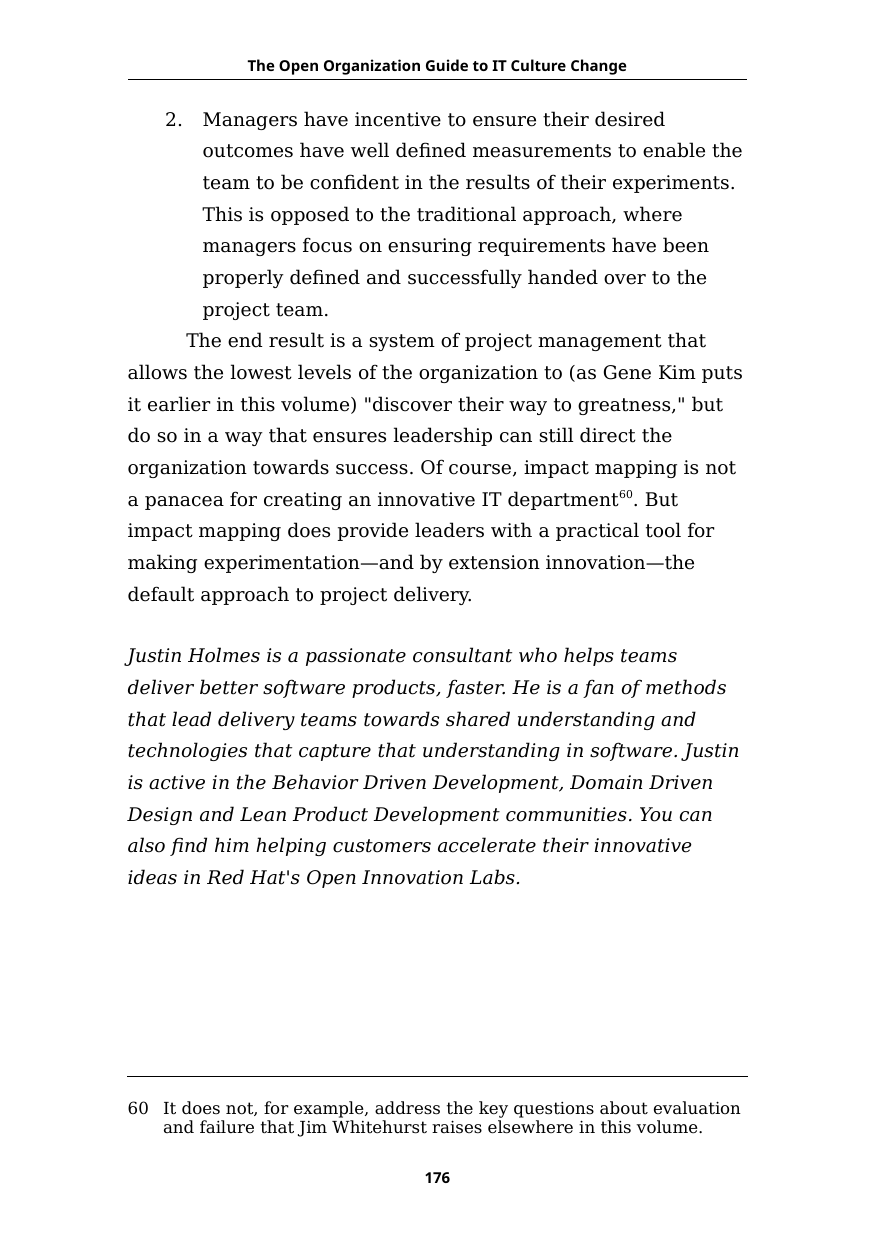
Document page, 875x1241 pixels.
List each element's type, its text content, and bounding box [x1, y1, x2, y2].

list Managers have incentive to ensure their desired outcomes have well defined measurements to enable the team to be confident in the results of their experiments. This is opposed to the traditional approach, where managers focus on ensuring requirements have been properly defined and successfully handed over to the project team. [165, 109, 747, 321]
text It does not, for example, address the key questions about evaluation and failure that Jim Whitehurst raises elsewhere in this volume. [127, 1099, 747, 1138]
text Justin Holmes is a passionate consultant who helps teams deliver better software products, faster. He is a fan of methods that lead delivery teams towards shared understanding and technologies that capture that understanding in software. Justin is active in the Behavior Driven Development, Domain Driven Design and Lean Product Development communities. You can also find him helping customers accelerate their innovative ideas in Red Hat's Open Innovation Labs. [127, 645, 747, 889]
text The end result is a system of project management that allows the lowest levels of the organization to (as Gene Kim puts it earlier in this volume) "discover their way to greatness," but do so in a way that ensures leadership can still direct the organization towards success. Of course, impact mapping is not a panacea for creating an innovative IT department. But impact mapping does provide leaders with a practical tool for making experimentation—and by extension innovation—the default approach to project delivery. [127, 330, 747, 606]
